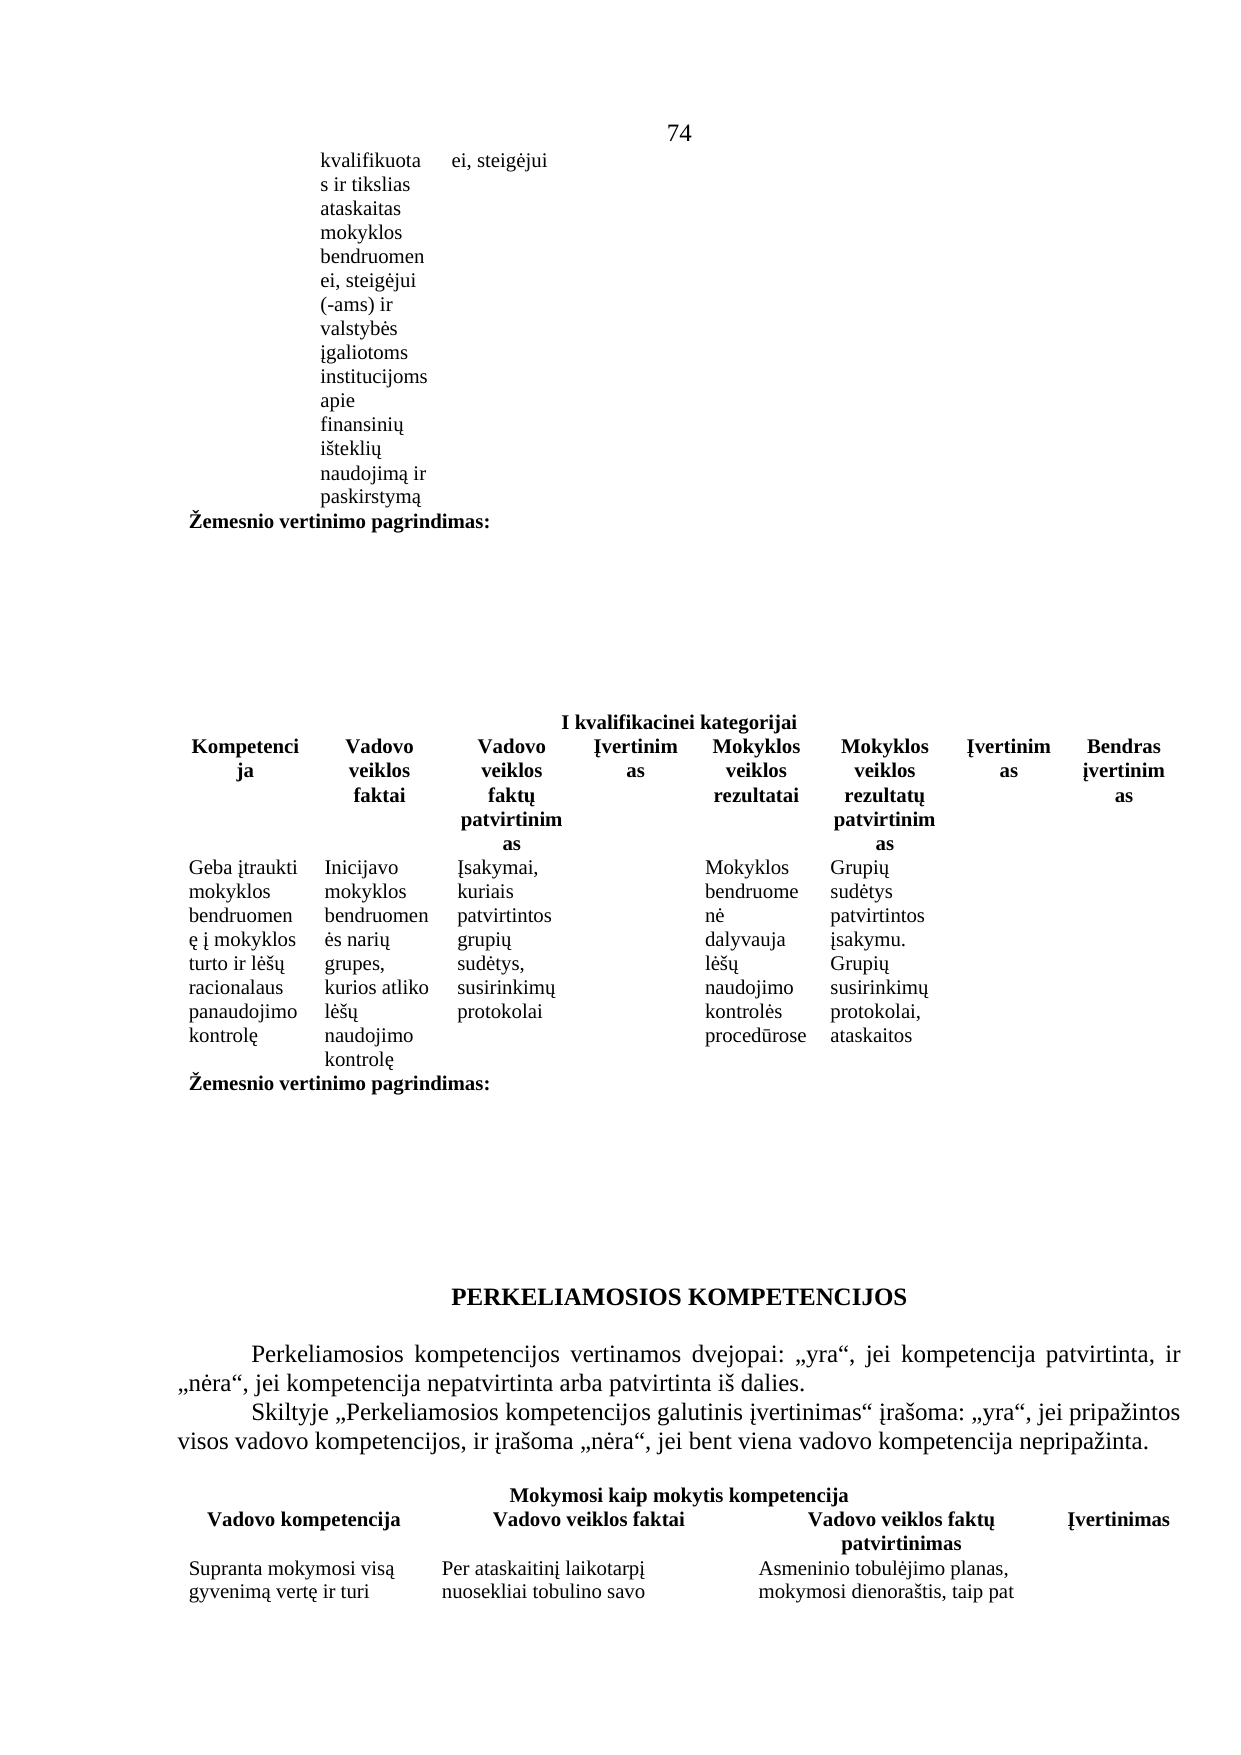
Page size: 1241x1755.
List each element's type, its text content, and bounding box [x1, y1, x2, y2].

table_cell [578, 855, 693, 1071]
table_cell [1070, 148, 1181, 508]
table_cell Įsakymai, kuriais patvirtintos grupių sudėtys, susirinkimų protokolai [446, 855, 577, 1071]
table_cell Kompetencija [177, 734, 313, 855]
table_cell Įvertinimas [578, 734, 693, 855]
table_cell Bendras įvertinimas [1067, 734, 1181, 855]
table_header Mokymosi kaip mokytis kompetencija [177, 1483, 1181, 1507]
table_cell ei, steigėjui [440, 148, 571, 508]
table_cell Mokyklos bendruomenė dalyvauja lėšų naudojimo kontrolės procedūrose [694, 855, 819, 1071]
table_cell Asmeninio tobulėjimo planas, mokymosi dienoraštis, taip pat [747, 1555, 1056, 1603]
table_cell Per ataskaitinį laikotarpį nuosekliai tobulino savo [430, 1555, 747, 1603]
table_cell Vadovo kompetencija [177, 1507, 430, 1555]
text PERKELIAMOSIOS KOMPETENCIJOS [177, 1282, 1181, 1311]
table_cell [1056, 1555, 1181, 1603]
table_cell [177, 148, 309, 508]
table_cell Žemesnio vertinimo pagrindimas: [177, 509, 1181, 682]
text Perkeliamosios kompetencijos vertinamos dvejopai: „yra“, jei kompetencija patvirtinta, ir „nėra“, jei kompetencija nepatvirtinta arba patvirtinta iš dalies. [177, 1339, 1181, 1397]
table_cell [571, 148, 684, 508]
table_cell Grupių sudėtys patvirtintos įsakymu. Grupių susirinkimų protokolai, ataskaitos [819, 855, 951, 1071]
table_cell Mokyklos veiklos rezultatų patvirtinimas [819, 734, 951, 855]
table_cell Geba įtraukti mokyklos bendruomenę į mokyklos turto ir lėšų racionalaus panaudojimo kontrolę [177, 855, 313, 1071]
table_cell kvalifikuotas ir tikslias ataskaitas mokyklos bendruomenei, steigėjui (-ams) ir valstybės įgaliotoms institucijoms apie finansinių išteklių naudojimą ir paskirstymą [309, 148, 440, 508]
table_cell Vadovo veiklos faktų patvirtinimas [747, 1507, 1056, 1555]
table_cell Vadovo veiklos faktai [430, 1507, 747, 1555]
table_cell [951, 855, 1067, 1071]
table_cell Įvertinimas [951, 734, 1067, 855]
table_cell Inicijavo mokyklos bendruomenės narių grupes, kurios atliko lėšų naudojimo kontrolę [313, 855, 446, 1071]
table_cell [811, 148, 957, 508]
table_cell [684, 148, 811, 508]
table_cell [957, 148, 1070, 508]
table_cell Mokyklos veiklos rezultatai [694, 734, 819, 855]
table_header I kvalifikacinei kategorijai [177, 710, 1181, 734]
table_cell Vadovo veiklos faktų patvirtinimas [446, 734, 577, 855]
text Skiltyje „Perkeliamosios kompetencijos galutinis įvertinimas“ įrašoma: „yra“, jei pripažintos visos vadovo kompetencijos, ir įrašoma „nėra“, jei bent viena vadovo kompetencija nepripažinta. [177, 1397, 1181, 1454]
table_cell Supranta mokymosi visą gyvenimą vertę ir turi [177, 1555, 430, 1603]
table_cell [1067, 855, 1181, 1071]
table_cell Įvertinimas [1056, 1507, 1181, 1555]
table_cell Vadovo veiklos faktai [313, 734, 446, 855]
table_cell Žemesnio vertinimo pagrindimas: [177, 1071, 1181, 1253]
